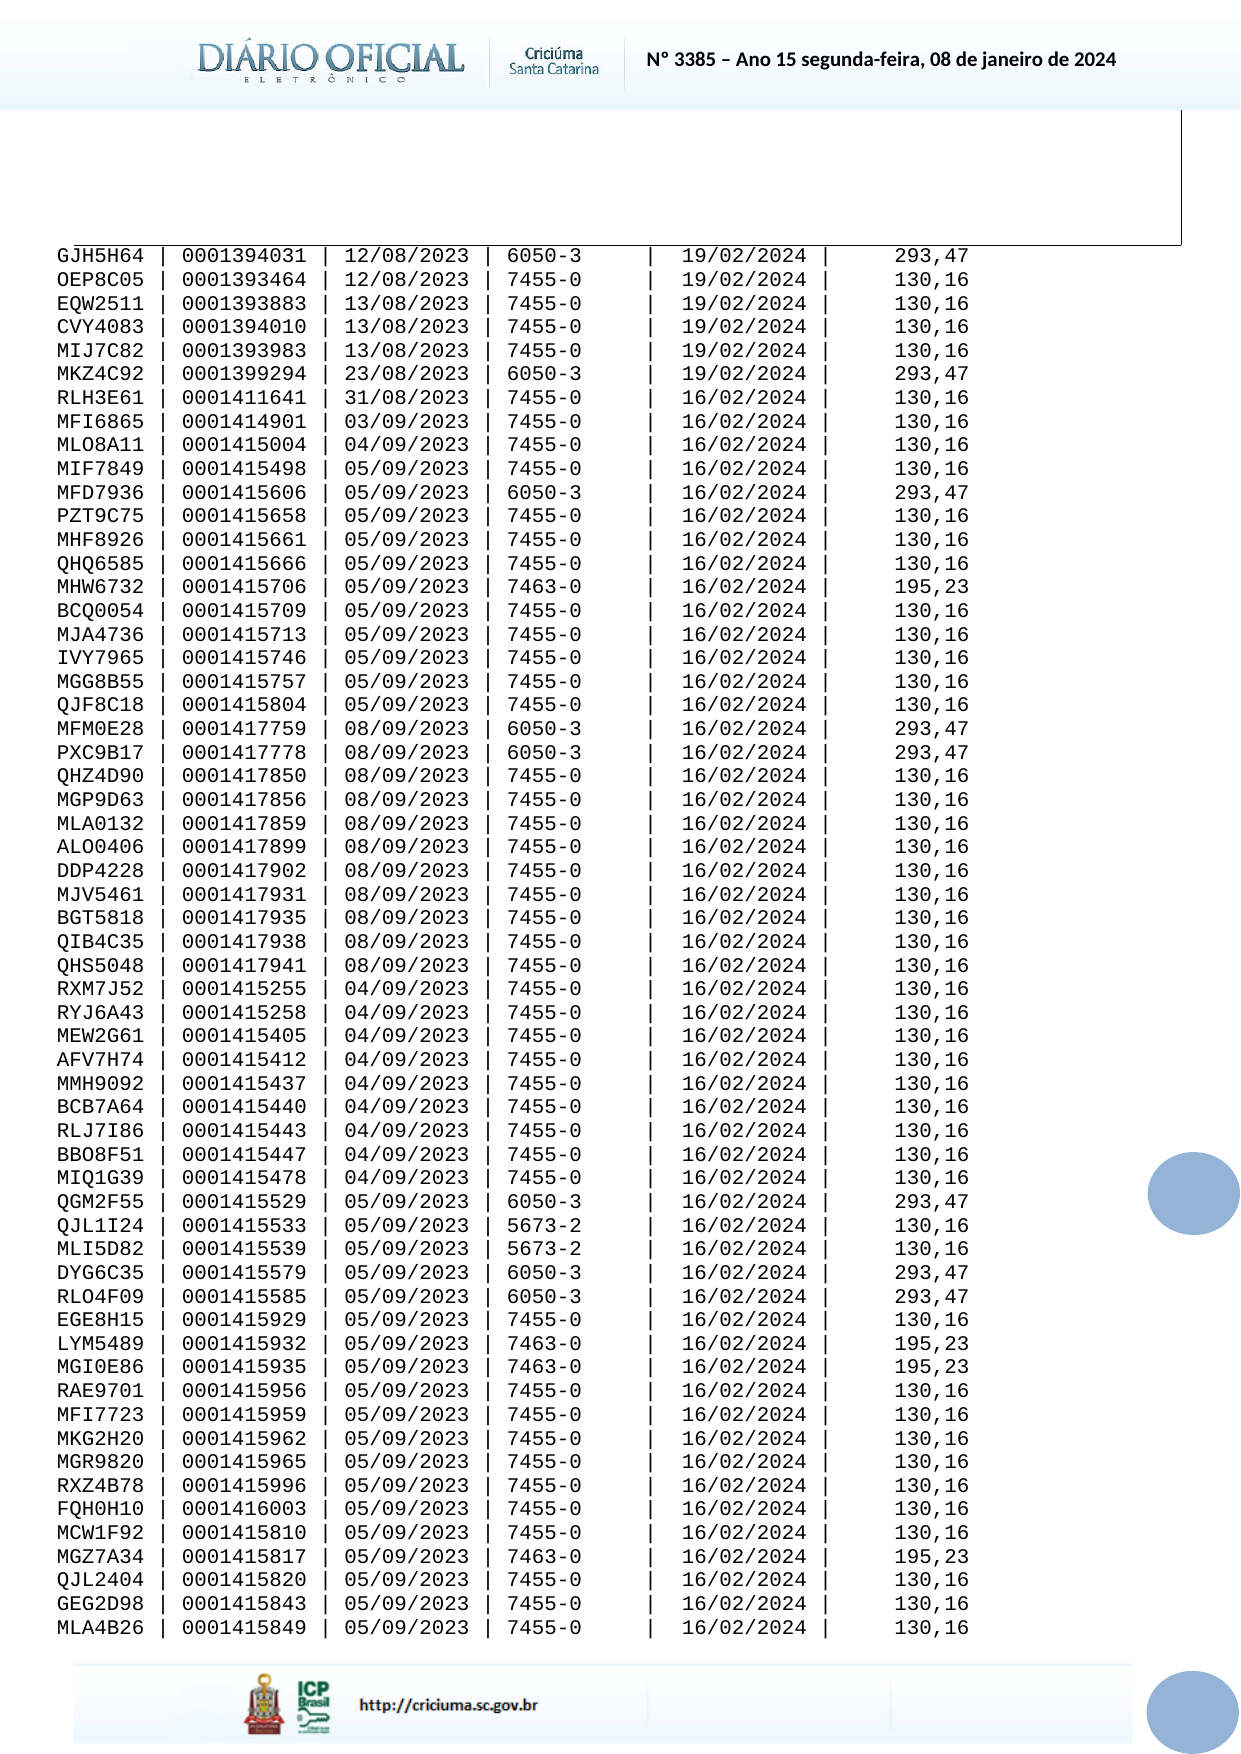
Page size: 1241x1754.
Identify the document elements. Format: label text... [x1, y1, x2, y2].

text MKG2H20 | 0001415962 | 05/09/2023 | 7455-0 | 16/02/2024 | 130,16 [44, 1427, 1181, 1451]
text MLA4B26 | 0001415849 | 05/09/2023 | 7455-0 | 16/02/2024 | 130,16 [44, 1617, 1181, 1640]
text MFI6865 | 0001414901 | 03/09/2023 | 7455-0 | 16/02/2024 | 130,16 [44, 411, 1181, 434]
text DDP4228 | 0001417902 | 08/09/2023 | 7455-0 | 16/02/2024 | 130,16 [44, 860, 1181, 884]
text MLI5D82 | 0001415539 | 05/09/2023 | 5673-2 | 16/02/2024 | 130,16 [44, 1238, 1181, 1262]
text PXC9B17 | 0001417778 | 08/09/2023 | 6050-3 | 16/02/2024 | 293,47 [44, 742, 1181, 765]
text BCB7A64 | 0001415440 | 04/09/2023 | 7455-0 | 16/02/2024 | 130,16 [44, 1096, 1181, 1120]
text MJA4736 | 0001415713 | 05/09/2023 | 7455-0 | 16/02/2024 | 130,16 [44, 623, 1181, 647]
text MIF7849 | 0001415498 | 05/09/2023 | 7455-0 | 16/02/2024 | 130,16 [44, 458, 1181, 482]
text GEG2D98 | 0001415843 | 05/09/2023 | 7455-0 | 16/02/2024 | 130,16 [44, 1593, 1181, 1617]
text BCQ0054 | 0001415709 | 05/09/2023 | 7455-0 | 16/02/2024 | 130,16 [44, 600, 1181, 623]
text BBO8F51 | 0001415447 | 04/09/2023 | 7455-0 | 16/02/2024 | 130,16 [44, 1144, 1181, 1167]
text RLH3E61 | 0001411641 | 31/08/2023 | 7455-0 | 16/02/2024 | 130,16 [44, 387, 1181, 411]
text ALO0406 | 0001417899 | 08/09/2023 | 7455-0 | 16/02/2024 | 130,16 [44, 836, 1181, 860]
text QJL2404 | 0001415820 | 05/09/2023 | 7455-0 | 16/02/2024 | 130,16 [44, 1569, 1181, 1593]
text MLA0132 | 0001417859 | 08/09/2023 | 7455-0 | 16/02/2024 | 130,16 [44, 813, 1181, 836]
text MEW2G61 | 0001415405 | 04/09/2023 | 7455-0 | 16/02/2024 | 130,16 [44, 1026, 1181, 1049]
text MGR9820 | 0001415965 | 05/09/2023 | 7455-0 | 16/02/2024 | 130,16 [44, 1451, 1181, 1475]
text OEP8C05 | 0001393464 | 12/08/2023 | 7455-0 | 19/02/2024 | 130,16 [44, 269, 1181, 292]
text MJV5461 | 0001417931 | 08/09/2023 | 7455-0 | 16/02/2024 | 130,16 [44, 884, 1181, 907]
text MIQ1G39 | 0001415478 | 04/09/2023 | 7455-0 | 16/02/2024 | 130,16 [44, 1167, 1157, 1191]
text AFV7H74 | 0001415412 | 04/09/2023 | 7455-0 | 16/02/2024 | 130,16 [44, 1049, 1181, 1073]
text RLJ7I86 | 0001415443 | 04/09/2023 | 7455-0 | 16/02/2024 | 130,16 [44, 1120, 1181, 1144]
text PZT9C75 | 0001415658 | 05/09/2023 | 7455-0 | 16/02/2024 | 130,16 [44, 505, 1181, 529]
text RXM7J52 | 0001415255 | 04/09/2023 | 7455-0 | 16/02/2024 | 130,16 [44, 978, 1181, 1002]
text QGM2F55 | 0001415529 | 05/09/2023 | 6050-3 | 16/02/2024 | 293,47 [44, 1191, 1153, 1215]
text MGP9D63 | 0001417856 | 08/09/2023 | 7455-0 | 16/02/2024 | 130,16 [44, 789, 1181, 813]
text LYM5489 | 0001415932 | 05/09/2023 | 7463-0 | 16/02/2024 | 195,23 [44, 1333, 1181, 1357]
text MFD7936 | 0001415606 | 05/09/2023 | 6050-3 | 16/02/2024 | 293,47 [44, 482, 1181, 505]
text EQW2511 | 0001393883 | 13/08/2023 | 7455-0 | 19/02/2024 | 130,16 [44, 292, 1181, 316]
text QJF8C18 | 0001415804 | 05/09/2023 | 7455-0 | 16/02/2024 | 130,16 [44, 694, 1181, 718]
text MKZ4C92 | 0001399294 | 23/08/2023 | 6050-3 | 19/02/2024 | 293,47 [44, 363, 1181, 387]
text MGZ7A34 | 0001415817 | 05/09/2023 | 7463-0 | 16/02/2024 | 195,23 [44, 1546, 1181, 1569]
text QHS5048 | 0001417941 | 08/09/2023 | 7455-0 | 16/02/2024 | 130,16 [44, 954, 1181, 978]
text EGE8H15 | 0001415929 | 05/09/2023 | 7455-0 | 16/02/2024 | 130,16 [44, 1309, 1181, 1333]
text QHZ4D90 | 0001417850 | 08/09/2023 | 7455-0 | 16/02/2024 | 130,16 [44, 765, 1181, 789]
text BGT5818 | 0001417935 | 08/09/2023 | 7455-0 | 16/02/2024 | 130,16 [44, 907, 1181, 931]
text MFI7723 | 0001415959 | 05/09/2023 | 7455-0 | 16/02/2024 | 130,16 [44, 1404, 1181, 1427]
text MMH9092 | 0001415437 | 04/09/2023 | 7455-0 | 16/02/2024 | 130,16 [44, 1073, 1181, 1096]
text RLO4F09 | 0001415585 | 05/09/2023 | 6050-3 | 16/02/2024 | 293,47 [44, 1286, 1181, 1309]
text CVY4083 | 0001394010 | 13/08/2023 | 7455-0 | 19/02/2024 | 130,16 [44, 316, 1181, 340]
text MHW6732 | 0001415706 | 05/09/2023 | 7463-0 | 16/02/2024 | 195,23 [44, 576, 1181, 600]
text MGG8B55 | 0001415757 | 05/09/2023 | 7455-0 | 16/02/2024 | 130,16 [44, 671, 1181, 694]
text MCW1F92 | 0001415810 | 05/09/2023 | 7455-0 | 16/02/2024 | 130,16 [44, 1522, 1181, 1546]
text MIJ7C82 | 0001393983 | 13/08/2023 | 7455-0 | 19/02/2024 | 130,16 [44, 340, 1181, 363]
text FQH0H10 | 0001416003 | 05/09/2023 | 7455-0 | 16/02/2024 | 130,16 [44, 1498, 1181, 1522]
text QIB4C35 | 0001417938 | 08/09/2023 | 7455-0 | 16/02/2024 | 130,16 [44, 931, 1181, 954]
text MFM0E28 | 0001417759 | 08/09/2023 | 6050-3 | 16/02/2024 | 293,47 [44, 718, 1181, 742]
text QJL1I24 | 0001415533 | 05/09/2023 | 5673-2 | 16/02/2024 | 130,16 [44, 1215, 1181, 1238]
text IVY7965 | 0001415746 | 05/09/2023 | 7455-0 | 16/02/2024 | 130,16 [44, 647, 1181, 671]
text DYG6C35 | 0001415579 | 05/09/2023 | 6050-3 | 16/02/2024 | 293,47 [44, 1262, 1181, 1286]
text GJH5H64 | 0001394031 | 12/08/2023 | 6050-3 | 19/02/2024 | 293,47 [44, 245, 1181, 269]
text RAE9701 | 0001415956 | 05/09/2023 | 7455-0 | 16/02/2024 | 130,16 [44, 1380, 1181, 1404]
text MHF8926 | 0001415661 | 05/09/2023 | 7455-0 | 16/02/2024 | 130,16 [44, 529, 1181, 553]
text QHQ6585 | 0001415666 | 05/09/2023 | 7455-0 | 16/02/2024 | 130,16 [44, 553, 1181, 576]
text RXZ4B78 | 0001415996 | 05/09/2023 | 7455-0 | 16/02/2024 | 130,16 [44, 1475, 1181, 1498]
text MGI0E86 | 0001415935 | 05/09/2023 | 7463-0 | 16/02/2024 | 195,23 [44, 1357, 1181, 1380]
text MLO8A11 | 0001415004 | 04/09/2023 | 7455-0 | 16/02/2024 | 130,16 [44, 434, 1181, 458]
text RYJ6A43 | 0001415258 | 04/09/2023 | 7455-0 | 16/02/2024 | 130,16 [44, 1002, 1181, 1026]
